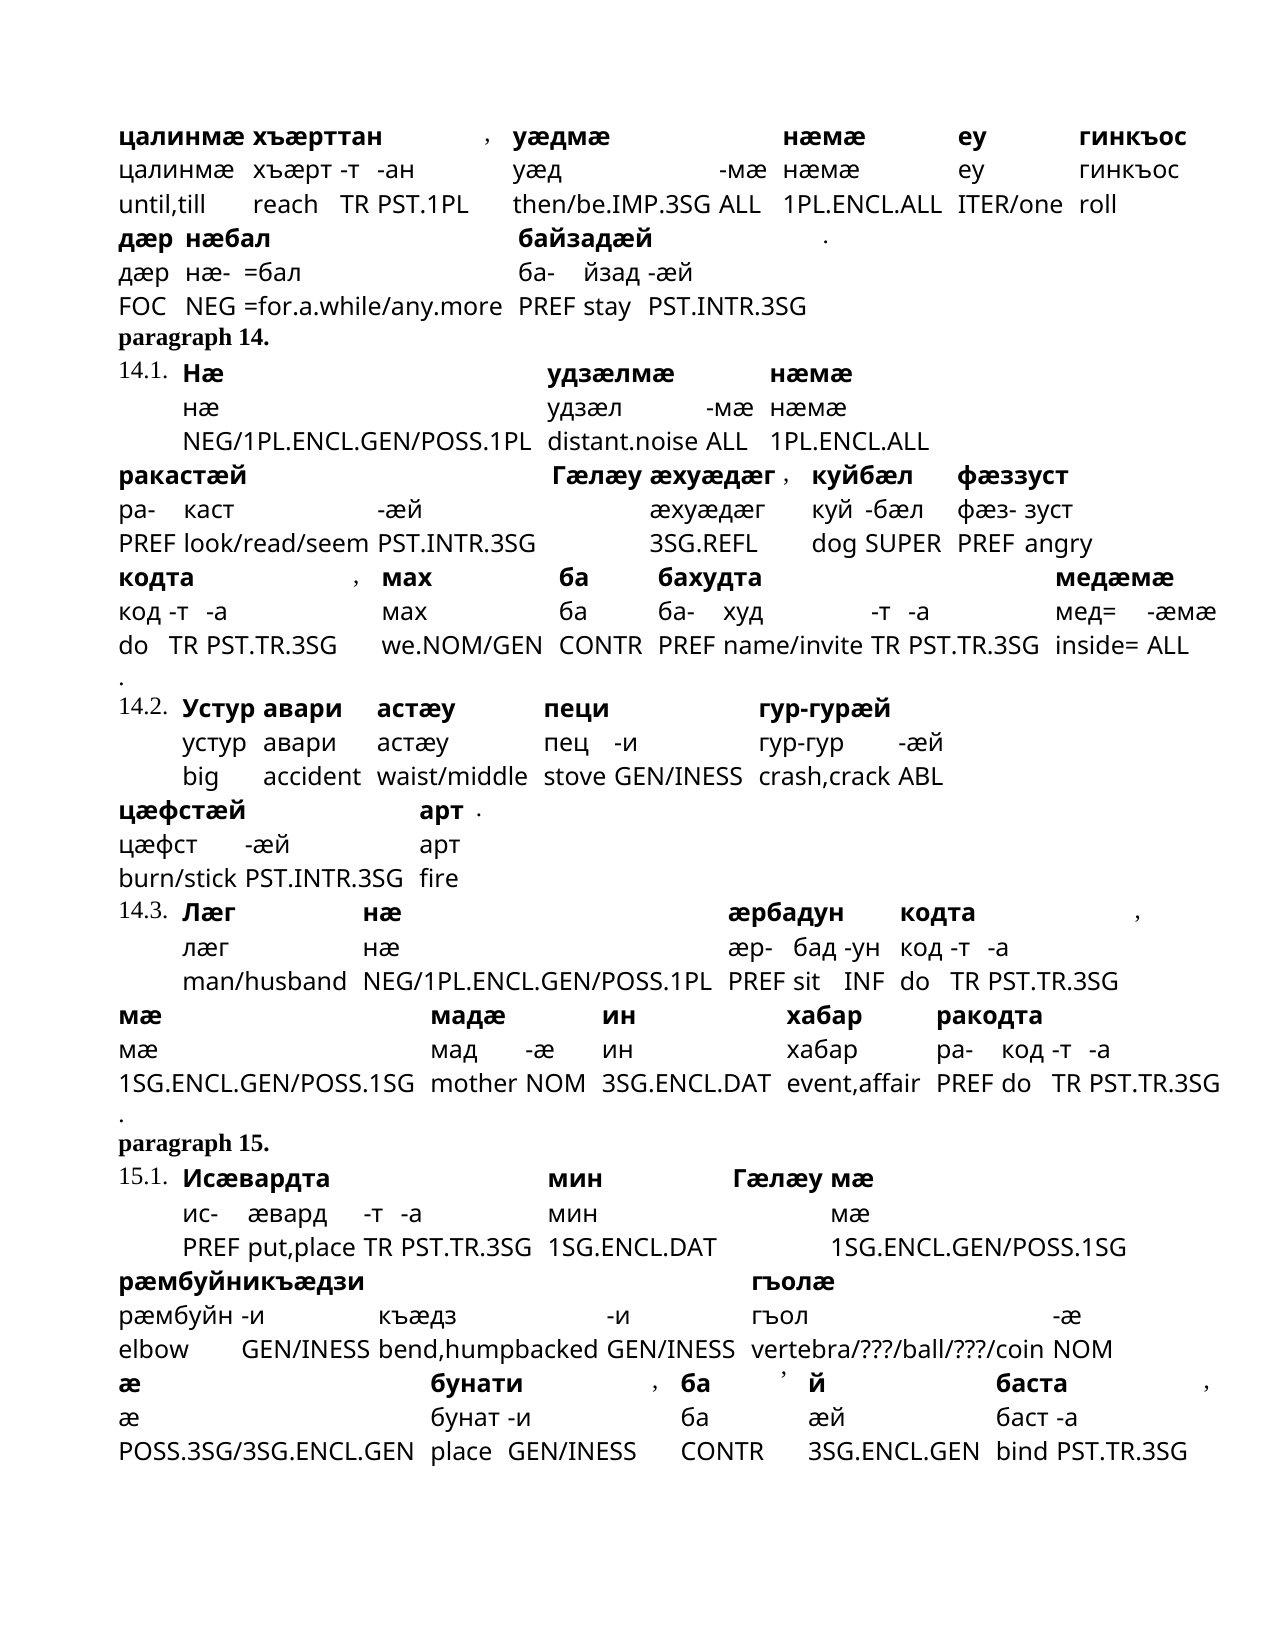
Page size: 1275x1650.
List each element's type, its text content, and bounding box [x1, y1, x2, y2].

text кодта [118, 560, 345, 594]
text ба [559, 560, 650, 594]
text 1SG.ENCL.DAT [547, 1229, 717, 1263]
text 14.2. [118, 691, 174, 719]
text -æй [648, 254, 807, 288]
text we.NOM/GEN [381, 628, 543, 662]
text TR [363, 1229, 393, 1263]
text until,till [118, 186, 235, 220]
text PST.TR.3SG [1089, 1065, 1221, 1099]
text авари [263, 725, 361, 759]
text crash,crack [758, 759, 891, 793]
text ракастæй [118, 458, 544, 492]
text медæмæ [1055, 560, 1224, 594]
text мах [381, 594, 543, 628]
text do [118, 628, 161, 662]
text бунат [430, 1399, 500, 1434]
text нæ [362, 895, 720, 929]
text TR [871, 628, 900, 662]
text авари [263, 691, 369, 725]
text CONTR [680, 1434, 764, 1468]
text accident [263, 759, 361, 793]
text NEG/1PL.ENCL.GEN/POSS.1PL [182, 423, 532, 458]
text пец [543, 725, 606, 759]
text -т [169, 594, 198, 628]
text PST.1PL [377, 186, 469, 220]
text sit [793, 963, 836, 997]
text CONTR [559, 628, 642, 662]
text , [783, 458, 804, 486]
text хабар [786, 997, 928, 1031]
text астæу [377, 725, 528, 759]
text angry [1024, 526, 1092, 560]
text distant.noise [547, 423, 698, 458]
text кодта [899, 895, 1127, 929]
text бунати [430, 1366, 644, 1399]
text нæмæ [769, 355, 937, 389]
text ин [602, 997, 779, 1031]
text GEN/INESS [614, 759, 743, 793]
text -т [363, 1195, 393, 1229]
text гъолæ [751, 1263, 1121, 1297]
text мæ [118, 1031, 415, 1065]
text PST.TR.3SG [987, 963, 1119, 997]
text -а [1056, 1399, 1188, 1434]
text ин [602, 1031, 771, 1065]
text fire [419, 861, 461, 895]
text -и [241, 1297, 370, 1331]
text -æй [377, 492, 536, 526]
text æхуæдæг [649, 458, 775, 492]
text =бал [244, 254, 503, 288]
text . [118, 662, 139, 691]
text нæ [182, 389, 532, 423]
text -т [871, 594, 900, 628]
text inside= [1055, 628, 1139, 662]
text нæ [362, 929, 712, 963]
text bind [996, 1434, 1049, 1468]
text код [899, 929, 943, 963]
text гинкъос [1079, 152, 1179, 186]
text рæмбуйн [118, 1297, 233, 1331]
text æр- [728, 929, 785, 963]
text -æ [525, 1031, 587, 1065]
text Гæлæу [732, 1161, 823, 1195]
text æвард [247, 1195, 356, 1229]
text . [476, 793, 497, 822]
text PREF [118, 526, 176, 560]
text 14.1. [118, 355, 174, 384]
text й [808, 1366, 988, 1399]
text -а [206, 594, 338, 628]
text еу [958, 118, 1071, 152]
text ра- [118, 492, 176, 526]
text put,place [247, 1229, 356, 1263]
text хъæрт [253, 152, 332, 186]
text цæфстæй [118, 793, 412, 827]
text ABL [898, 759, 944, 793]
text куй [811, 492, 857, 526]
text GEN/INESS [606, 1331, 736, 1366]
text -æй [244, 827, 404, 861]
text 1PL.ENCL.ALL [782, 186, 942, 220]
text мæ [118, 997, 423, 1031]
text mother [430, 1065, 518, 1099]
text -а [987, 929, 1119, 963]
text дæр [118, 254, 170, 288]
text , [1134, 895, 1155, 924]
text къæдз [378, 1297, 599, 1331]
text man/husband [182, 963, 347, 997]
text гъол [751, 1297, 1045, 1331]
text big [182, 759, 247, 793]
text -ан [377, 152, 469, 186]
text ба [559, 594, 642, 628]
text ба- [518, 254, 576, 288]
text -а [908, 594, 1040, 628]
text цалинмæ [118, 118, 245, 152]
text арт [419, 793, 468, 827]
text 3SG.ENCL.GEN [808, 1434, 981, 1468]
text ALL [1147, 628, 1217, 662]
text TR [169, 628, 198, 662]
text астæу [377, 691, 536, 725]
text дæр [118, 220, 177, 254]
text 3SG.ENCL.DAT [602, 1065, 771, 1099]
text PST.TR.3SG [908, 628, 1040, 662]
text ба [680, 1366, 772, 1399]
text NEG/1PL.ENCL.GEN/POSS.1PL [362, 963, 712, 997]
text 15.1. [118, 1161, 174, 1190]
text гур-гур [758, 725, 891, 759]
text ALL [719, 186, 767, 220]
text -æ [1052, 1297, 1113, 1331]
text -ун [844, 929, 884, 963]
text bend,humpbacked [378, 1331, 599, 1366]
text рæмбуйникъæдзи [118, 1263, 743, 1297]
text PREF [518, 288, 576, 322]
text мад [430, 1031, 518, 1065]
text лæг [182, 929, 347, 963]
text -т [340, 152, 369, 186]
text устур [182, 725, 247, 759]
text -мæ [706, 389, 754, 423]
text burn/stick [118, 861, 237, 895]
text мин [547, 1161, 725, 1195]
text мæ [830, 1161, 1135, 1195]
text FOC [118, 288, 170, 322]
text -бæл [865, 492, 942, 526]
text place [430, 1434, 500, 1468]
text каст [183, 492, 369, 526]
text ITER/one [958, 186, 1063, 220]
text reach [253, 186, 332, 220]
text зуст [1024, 492, 1092, 526]
text -а [1089, 1031, 1221, 1065]
text -а [400, 1195, 532, 1229]
text мах [381, 560, 551, 594]
text PREF [957, 526, 1017, 560]
text еу [958, 152, 1063, 186]
text байзадæй [518, 220, 815, 254]
text мед= [1055, 594, 1139, 628]
text PREF [936, 1065, 993, 1099]
text waist/middle [377, 759, 528, 793]
text ра- [936, 1031, 993, 1065]
text ис- [182, 1195, 240, 1229]
text нæмæ [782, 118, 950, 152]
text ба- [658, 594, 715, 628]
text бахудта [658, 560, 1047, 594]
text Нæ [182, 355, 539, 389]
text roll [1079, 186, 1179, 220]
text нæмæ [769, 389, 929, 423]
text dog [811, 526, 857, 560]
text PST.TR.3SG [206, 628, 338, 662]
text код [118, 594, 161, 628]
text пеци [543, 691, 751, 725]
text -и [614, 725, 743, 759]
text æ [118, 1366, 423, 1399]
text TR [950, 963, 980, 997]
text PST.INTR.3SG [244, 861, 404, 895]
text фæз- [957, 492, 1017, 526]
text PREF [728, 963, 785, 997]
text =for.a.while/any.more [244, 288, 503, 322]
text name/invite [723, 628, 863, 662]
text мин [547, 1195, 717, 1229]
text гинкъос [1079, 118, 1187, 152]
text , [484, 118, 505, 147]
text хабар [786, 1031, 921, 1065]
text , [353, 560, 374, 588]
text 1SG.ENCL.GEN/POSS.1SG [830, 1229, 1127, 1263]
text PST.INTR.3SG [377, 526, 536, 560]
text цалинмæ [118, 152, 235, 186]
text stove [543, 759, 606, 793]
text мæ [830, 1195, 1127, 1229]
text ’ [779, 1366, 800, 1394]
text 1SG.ENCL.GEN/POSS.1SG [118, 1065, 415, 1099]
text нæ- [185, 254, 236, 288]
text гур-гурæй [758, 691, 952, 725]
text ALL [706, 423, 754, 458]
text баста [996, 1366, 1196, 1399]
text баст [996, 1399, 1049, 1434]
text PST.TR.3SG [400, 1229, 532, 1263]
text -и [507, 1399, 637, 1434]
text PREF [182, 1229, 240, 1263]
text 1PL.ENCL.ALL [769, 423, 929, 458]
text POSS.3SG/3SG.ENCL.GEN [118, 1434, 415, 1468]
text Устур [182, 691, 255, 725]
text NOM [1052, 1331, 1113, 1366]
text TR [1052, 1065, 1081, 1099]
text -т [950, 929, 980, 963]
text уæд [513, 152, 711, 186]
text do [1001, 1065, 1044, 1099]
text PREF [658, 628, 715, 662]
text Лæг [182, 895, 355, 929]
text TR [340, 186, 369, 220]
text , [1203, 1366, 1224, 1394]
text -т [1052, 1031, 1081, 1065]
text INF [844, 963, 884, 997]
text ба [680, 1399, 764, 1434]
text худ [723, 594, 863, 628]
text vertebra/???/ball/???/coin [751, 1331, 1045, 1366]
text -и [606, 1297, 736, 1331]
text йзад [583, 254, 640, 288]
text куйбæл [811, 458, 949, 492]
text do [899, 963, 943, 997]
text фæззуст [957, 458, 1100, 492]
text арт [419, 827, 461, 861]
text 3SG.REFL [649, 526, 766, 560]
text код [1001, 1031, 1044, 1065]
text look/read/seem [183, 526, 369, 560]
text NEG [185, 288, 236, 322]
text -æмæ [1147, 594, 1217, 628]
text хъæрттан [253, 118, 477, 152]
text ракодта [936, 997, 1228, 1031]
text . [118, 1099, 139, 1128]
text SUPER [865, 526, 942, 560]
text -мæ [719, 152, 767, 186]
text -æй [898, 725, 944, 759]
text event,affair [786, 1065, 921, 1099]
text удзæлмæ [547, 355, 762, 389]
text paragraph 14. [118, 322, 1249, 351]
text paragraph 15. [118, 1128, 1249, 1157]
text 14.3. [118, 895, 174, 924]
text цæфст [118, 827, 237, 861]
text æй [808, 1399, 981, 1434]
text GEN/INESS [241, 1331, 370, 1366]
text PST.INTR.3SG [648, 288, 807, 322]
text æхуæдæг [649, 492, 766, 526]
text . [822, 220, 843, 249]
text , [652, 1366, 673, 1394]
text Гæлæу [552, 458, 642, 492]
text бад [793, 929, 836, 963]
text æрбадун [728, 895, 892, 929]
text Исæвардта [182, 1161, 540, 1195]
text нæбал [185, 220, 510, 254]
text NOM [525, 1065, 587, 1099]
text уæдмæ [513, 118, 775, 152]
text elbow [118, 1331, 233, 1366]
text stay [583, 288, 640, 322]
text PST.TR.3SG [1056, 1434, 1188, 1468]
text æ [118, 1399, 415, 1434]
text нæмæ [782, 152, 942, 186]
text удзæл [547, 389, 698, 423]
text мадæ [430, 997, 594, 1031]
text GEN/INESS [507, 1434, 637, 1468]
text then/be.IMP.3SG [513, 186, 711, 220]
